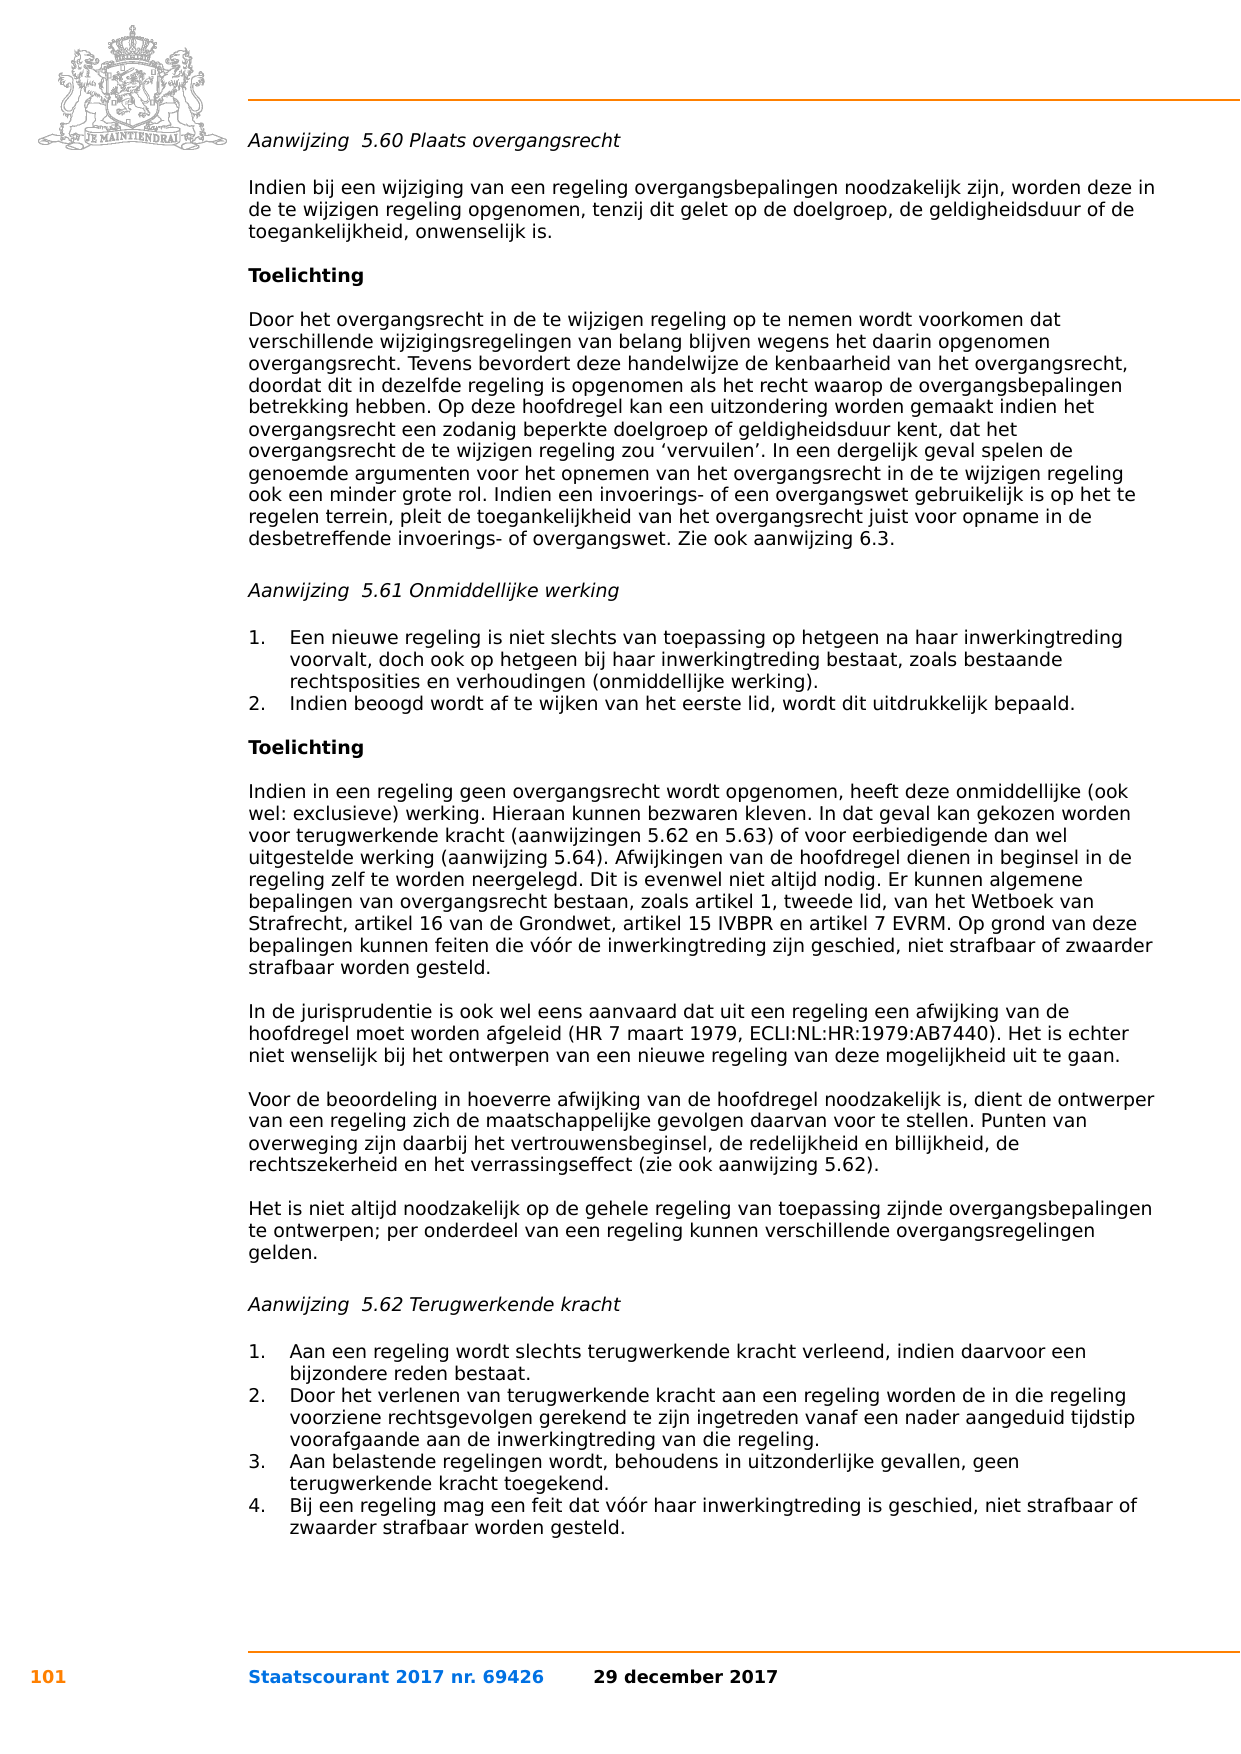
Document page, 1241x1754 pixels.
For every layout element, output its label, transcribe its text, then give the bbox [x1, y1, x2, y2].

subtitle Aanwijzing 5.62 Terugwerkende kracht [248, 1294, 1163, 1316]
subtitle Aanwijzing 5.61 Onmiddellijke werking [248, 580, 1163, 602]
text In de jurisprudentie is ook wel eens aanvaard dat uit een regeling een afwijking van de hoofdregel moet worden afgeleid (HR 7 maart 1979, ECLI:NL:HR:1979:AB7440). Het is echter niet wenselijk bij het ontwerpen van een nieuwe regeling van deze mogelijkheid uit te gaan. [248, 1001, 1163, 1067]
text Indien bij een wijziging van een regeling overgangsbepalingen noodzakelijk zijn, worden deze in de te wijzigen regeling opgenomen, tenzij dit gelet op de doelgroep, de geldigheidsduur of de toegankelijkheid, onwenselijk is. [248, 177, 1163, 243]
text 1. Aan een regeling wordt slechts terugwerkende kracht verleend, indien daarvoor een bijzondere reden bestaat. [248, 1341, 1163, 1385]
subtitle Toelichting [248, 265, 1163, 287]
picture [38, 25, 227, 150]
text Voor de beoordeling in hoeverre afwijking van de hoofdregel noodzakelijk is, dient de ontwerper van een regeling zich de maatschappelijke gevolgen daarvan voor te stellen. Punten van overweging zijn daarbij het vertrouwensbeginsel, de redelijkheid en billijkheid, de rechtszekerheid en het verrassingseffect (zie ook aanwijzing 5.62). [248, 1088, 1163, 1176]
text 1. Een nieuwe regeling is niet slechts van toepassing op hetgeen na haar inwerkingtreding voorvalt, doch ook op hetgeen bij haar inwerkingtreding bestaat, zoals bestaande rechtsposities en verhoudingen (onmiddellijke werking). [248, 627, 1163, 693]
text Indien in een regeling geen overgangsrecht wordt opgenomen, heeft deze onmiddellijke (ook wel: exclusieve) werking. Hieraan kunnen bezwaren kleven. In dat geval kan gekozen worden voor terugwerkende kracht (aanwijzingen 5.62 en 5.63) of voor eerbiedigende dan wel uitgestelde werking (aanwijzing 5.64). Afwijkingen van de hoofdregel dienen in beginsel in de regeling zelf te worden neergelegd. Dit is evenwel niet altijd nodig. Er kunnen algemene bepalingen van overgangsrecht bestaan, zoals artikel 1, tweede lid, van het Wetboek van Strafrecht, artikel 16 van de Grondwet, artikel 15 IVBPR en artikel 7 EVRM. Op grond van deze bepalingen kunnen feiten die vóór de inwerkingtreding zijn geschied, niet strafbaar of zwaarder strafbaar worden gesteld. [248, 781, 1163, 979]
text 2. Indien beoogd wordt af te wijken van het eerste lid, wordt dit uitdrukkelijk bepaald. [248, 693, 1163, 715]
subtitle Toelichting [248, 737, 1163, 759]
text 4. Bij een regeling mag een feit dat vóór haar inwerkingtreding is geschied, niet strafbaar of zwaarder strafbaar worden gesteld. [248, 1495, 1163, 1539]
text Door het overgangsrecht in de te wijzigen regeling op te nemen wordt voorkomen dat verschillende wijzigingsregelingen van belang blijven wegens het daarin opgenomen overgangsrecht. Tevens bevordert deze handelwijze de kenbaarheid van het overgangsrecht, doordat dit in dezelfde regeling is opgenomen als het recht waarop de overgangsbepalingen betrekking hebben. Op deze hoofdregel kan een uitzondering worden gemaakt indien het overgangsrecht een zodanig beperkte doelgroep of geldigheidsduur kent, dat het overgangsrecht de te wijzigen regeling zou ‘vervuilen’. In een dergelijk geval spelen de genoemde argumenten voor het opnemen van het overgangsrecht in de te wijzigen regeling ook een minder grote rol. Indien een invoerings- of een overgangswet gebruikelijk is op het te regelen terrein, pleit de toegankelijkheid van het overgangsrecht juist voor opname in de desbetreffende invoerings- of overgangswet. Zie ook aanwijzing 6.3. [248, 308, 1163, 550]
text Het is niet altijd noodzakelijk op de gehele regeling van toepassing zijnde overgangsbepalingen te ontwerpen; per onderdeel van een regeling kunnen verschillende overgangsregelingen gelden. [248, 1198, 1163, 1264]
text 2. Door het verlenen van terugwerkende kracht aan een regeling worden de in die regeling voorziene rechtsgevolgen gerekend te zijn ingetreden vanaf een nader aangeduid tijdstip voorafgaande aan de inwerkingtreding van die regeling. [248, 1385, 1163, 1451]
text 3. Aan belastende regelingen wordt, behoudens in uitzonderlijke gevallen, geen terugwerkende kracht toegekend. [248, 1451, 1163, 1495]
subtitle Aanwijzing 5.60 Plaats overgangsrecht [248, 130, 1163, 152]
